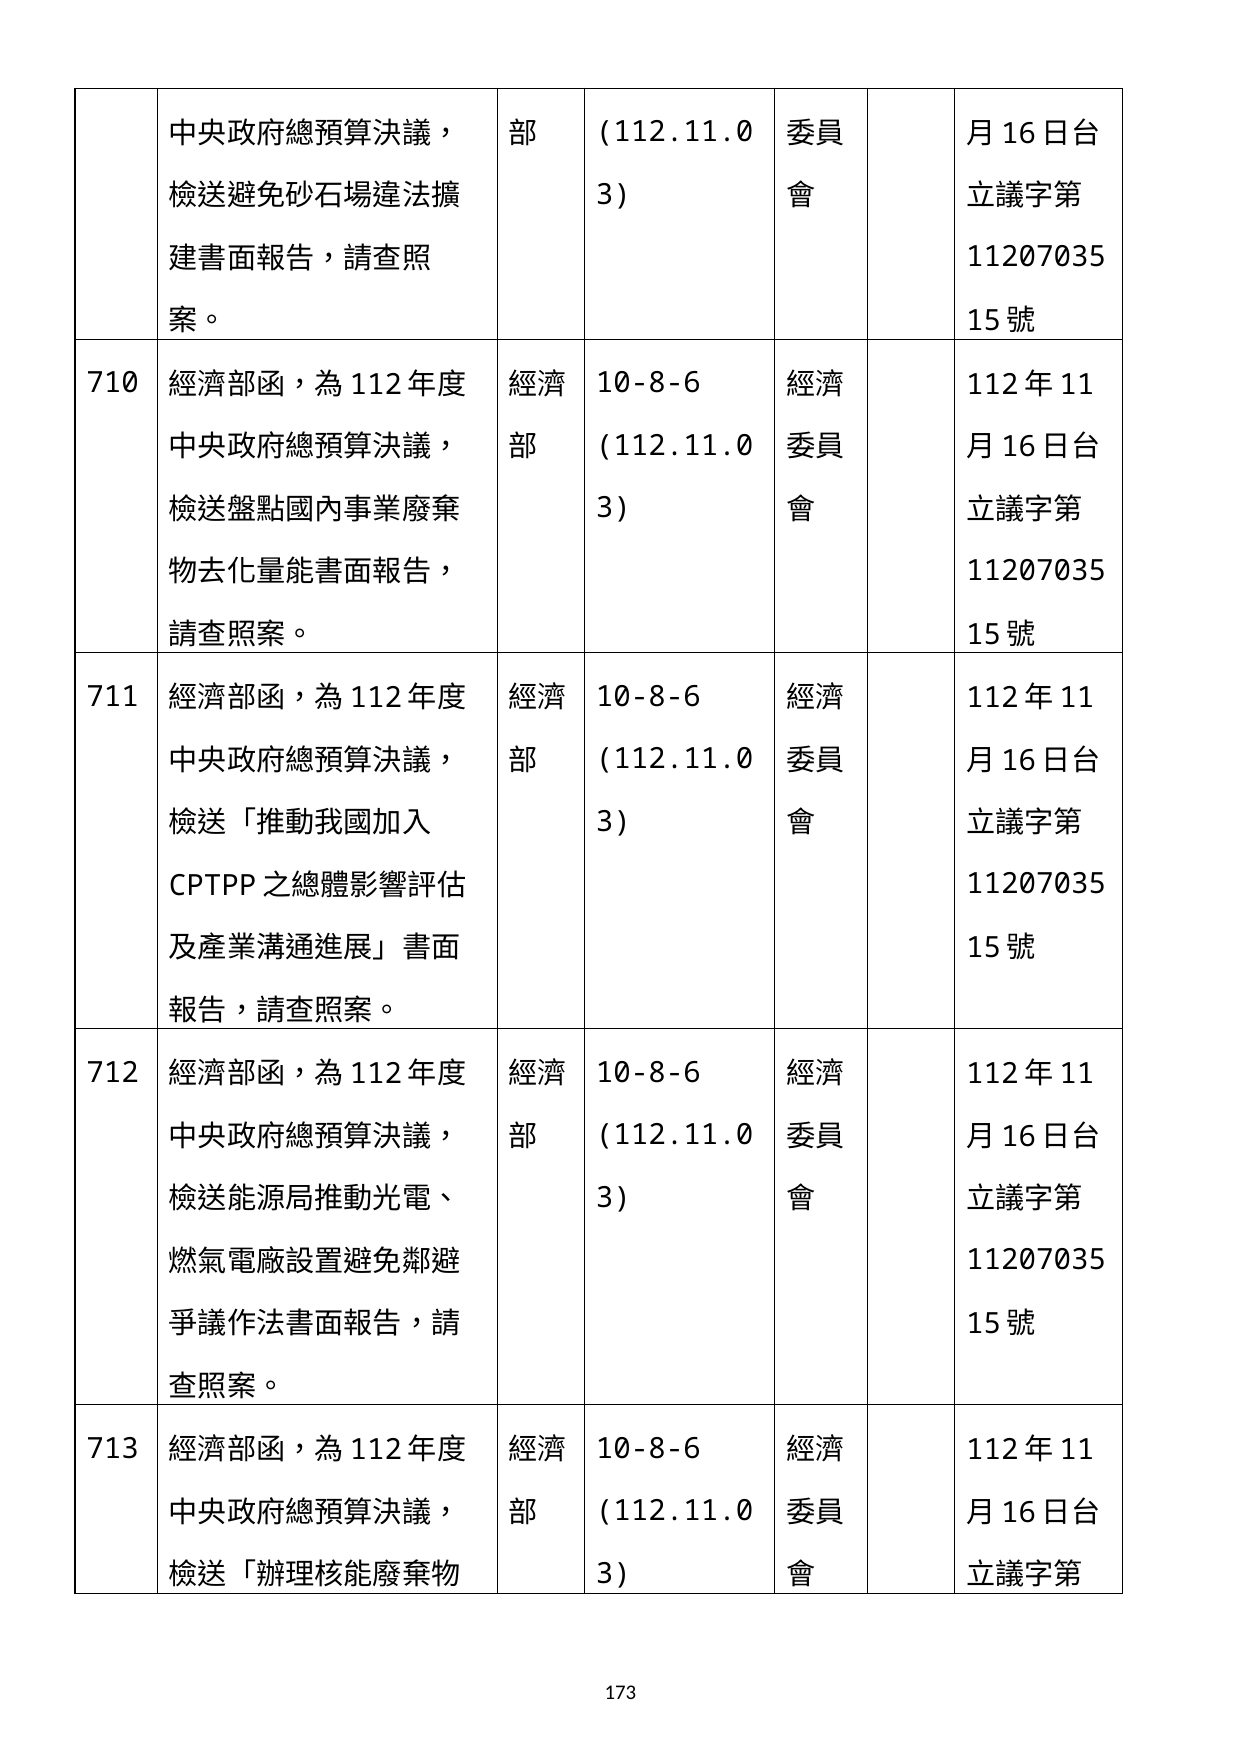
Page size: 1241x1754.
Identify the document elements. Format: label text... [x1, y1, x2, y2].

table_cell 經濟部函，為112年度中央政府總預算決議，檢送盤點國內事業廢棄物去化量能書面報告，請查照案。 [158, 340, 497, 652]
table_cell 112年11月16日台立議字第1120703515號 [955, 1029, 1122, 1404]
table_cell 經濟委員會 [775, 1405, 867, 1593]
table_cell 經濟委員會 [775, 340, 867, 652]
table_cell 112年11月16日台立議字第1120703515號 [955, 653, 1122, 1028]
table_cell 經濟委員會 [775, 1029, 867, 1404]
table_cell 112年11月16日台立議字第1120703515號 [955, 340, 1122, 652]
table_cell [868, 89, 954, 339]
table_cell [868, 340, 954, 652]
table_cell 部 [498, 89, 584, 339]
table_cell [76, 89, 157, 339]
table_cell 經濟部 [498, 1405, 584, 1593]
table_cell 經濟部 [498, 340, 584, 652]
table_cell [868, 1405, 954, 1593]
table_cell 712 [76, 1029, 157, 1404]
table_cell 月16日台立議字第1120703515號 [955, 89, 1122, 339]
table_cell 112年11月16日台立議字第 [955, 1405, 1122, 1593]
table_cell 經濟部函，為112年度中央政府總預算決議，檢送能源局推動光電、燃氣電廠設置避免鄰避爭議作法書面報告，請查照案。 [158, 1029, 497, 1404]
table_cell 經濟部 [498, 1029, 584, 1404]
table_cell 10-8-6 (112.11.03) [585, 1029, 774, 1404]
table_cell 10-8-6 (112.11.03) [585, 653, 774, 1028]
table_cell 10-8-6 (112.11.03) [585, 1405, 774, 1593]
table_cell (112.11.03) [585, 89, 774, 339]
table_cell 710 [76, 340, 157, 652]
table_cell 經濟部函，為112年度中央政府總預算決議，檢送「辦理核能廢棄物 [158, 1405, 497, 1593]
table_cell 713 [76, 1405, 157, 1593]
table_cell [868, 1029, 954, 1404]
table_cell 經濟委員會 [775, 653, 867, 1028]
table_cell [868, 653, 954, 1028]
table_cell 10-8-6 (112.11.03) [585, 340, 774, 652]
table_cell 經濟部 [498, 653, 584, 1028]
table_cell 711 [76, 653, 157, 1028]
table_cell 中央政府總預算決議，檢送避免砂石場違法擴建書面報告，請查照案。 [158, 89, 497, 339]
table_cell 委員會 [775, 89, 867, 339]
table_cell 經濟部函，為112年度中央政府總預算決議，檢送「推動我國加入CPTPP之總體影響評估及產業溝通進展」書面報告，請查照案。 [158, 653, 497, 1028]
